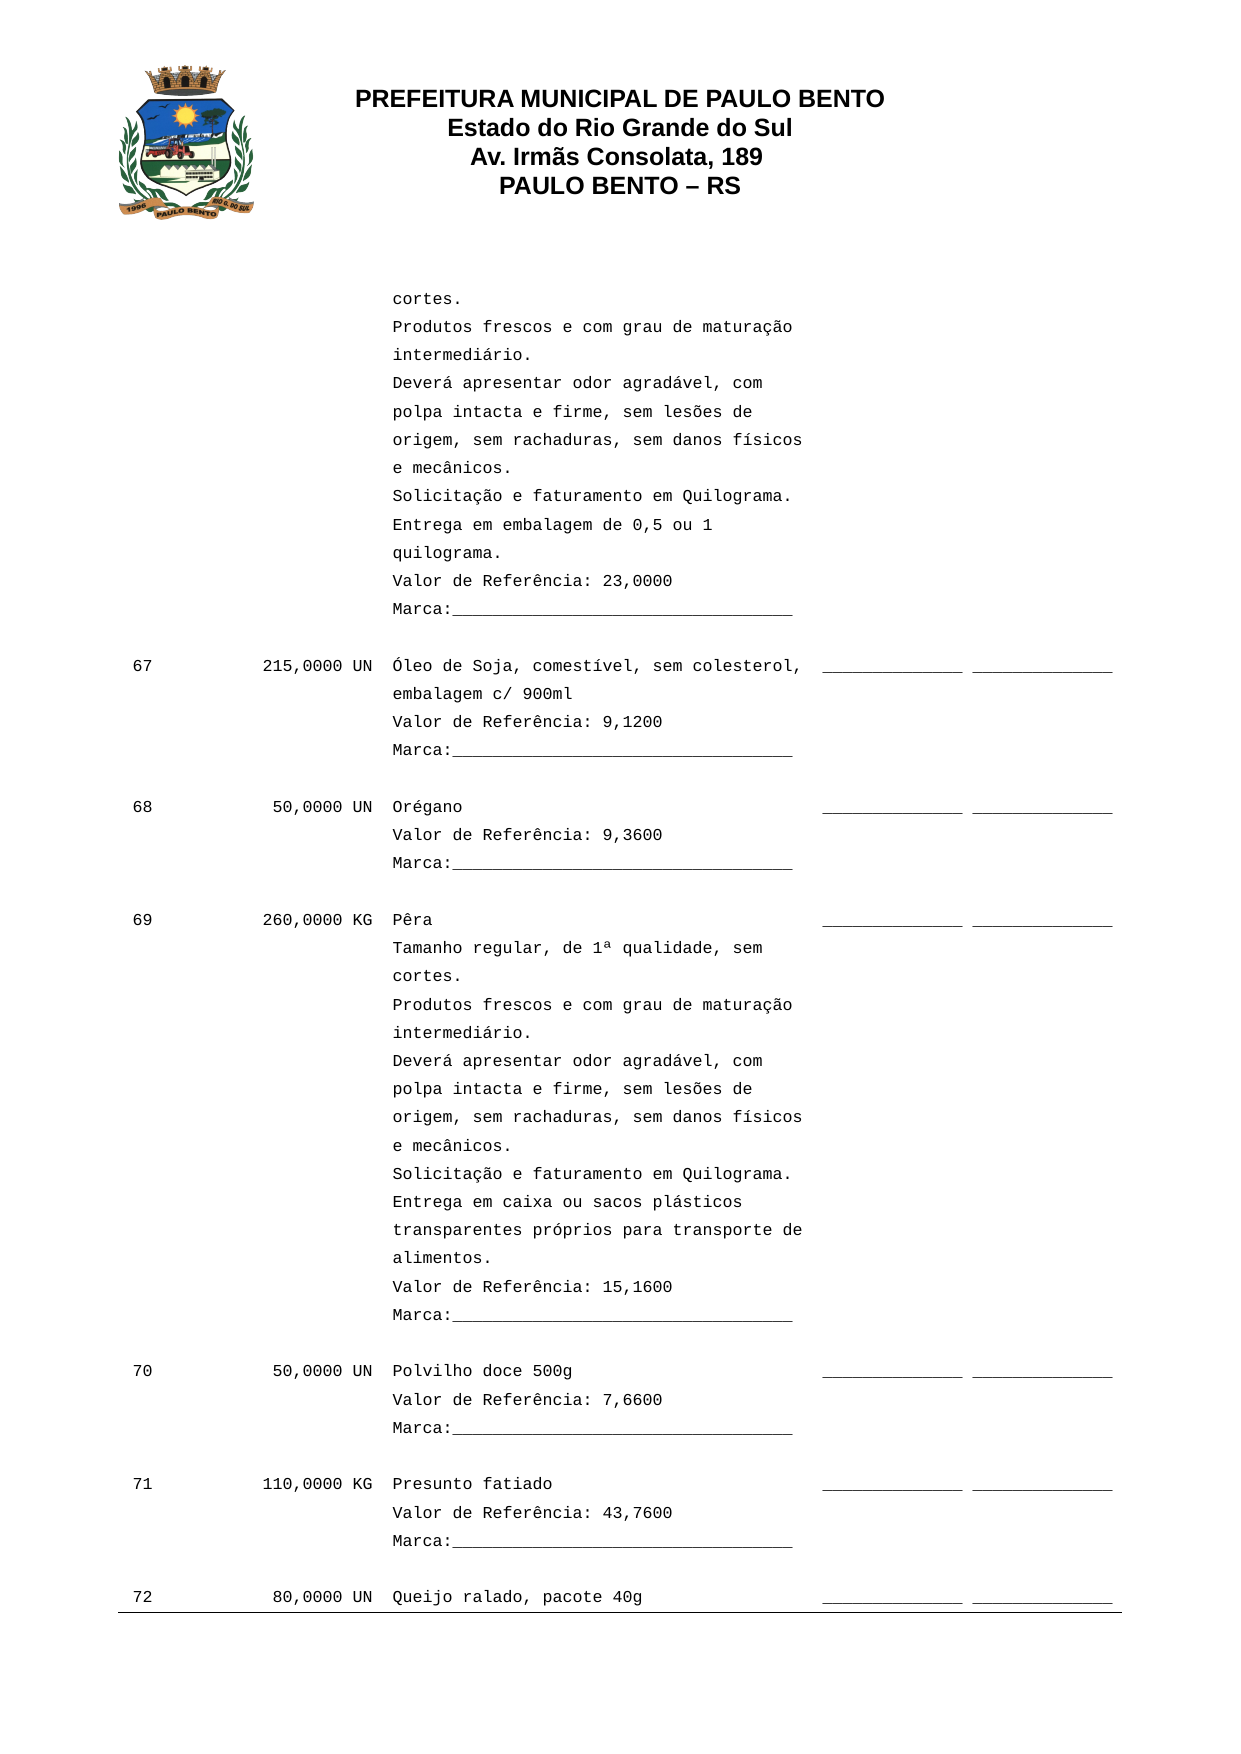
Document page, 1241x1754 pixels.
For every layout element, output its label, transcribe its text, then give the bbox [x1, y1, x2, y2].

picture [118, 65, 254, 220]
text cortes. Produtos frescos e com grau de maturação intermediário. Deverá apresentar odor agradável, com polpa intacta e firme, sem lesões de origem, sem rachaduras, sem danos físicos e mecânicos. Solicitação e faturamento em Quilograma. Entrega em embalagem de 0,5 ou 1 quilograma. Valor de Referência: 23,0000 Marca:__________________________________ 67 215,0000 UN Óleo de Soja, comestível, sem colesterol, ______________ ______________ embalagem c/ 900ml Valor de Referência: 9,1200 Marca:__________________________________ 68 50,0000 UN Orégano ______________ ______________ Valor de Referência: 9,3600 Marca:__________________________________ 69 260,0000 KG Pêra ______________ ______________ Tamanho regular, de 1ª qualidade, sem cortes. Produtos frescos e com grau de maturação intermediário. Deverá apresentar odor agradável, com polpa intacta e firme, sem lesões de origem, sem rachaduras, sem danos físicos e mecânicos. Solicitação e faturamento em Quilograma. Entrega em caixa ou sacos plásticos transparentes próprios para transporte de alimentos. Valor de Referência: 15,1600 Marca:__________________________________ 70 50,0000 UN Polvilho doce 500g ______________ ______________ Valor de Referência: 7,6600 Marca:__________________________________ 71 110,0000 KG Presunto fatiado ______________ ______________ Valor de Referência: 43,7600 Marca:__________________________________ 72 80,0000 UN Queijo ralado, pacote 40g ______________ ______________ [118, 286, 1122, 1612]
